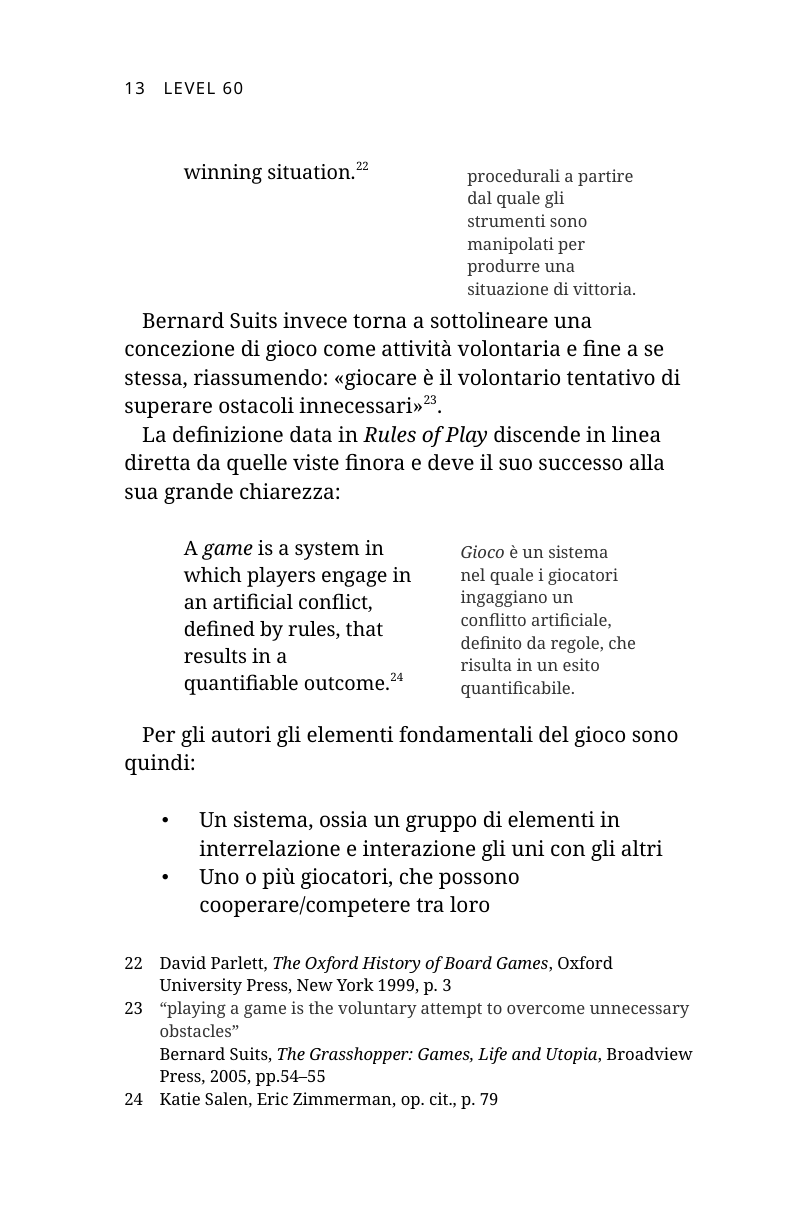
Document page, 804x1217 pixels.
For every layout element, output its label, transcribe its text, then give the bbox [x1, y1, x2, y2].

text “playing a game is the voluntary attempt to overcome unnecessary obstacles” [124, 997, 697, 1042]
text Bernard Suits invece torna a sottolineare una concezione di gioco come attività volontaria e fine a se stessa, riassumendo: «giocare è il volontario tentativo di superare ostacoli innecessari». [124, 306, 697, 420]
table_header Gioco è un sistema nel quale i giocatori ingaggiano un conflitto artificiale, definito da regole, che risulta in un esito quantificabile. [443, 505, 643, 720]
list Un sistema, ossia un gruppo di elementi in interrelazione e interazione gli uni con gli altri [162, 805, 697, 862]
table_header procedurali a partire dal quale gli strumenti sono manipolati per produrre una situazione di vittoria. [450, 129, 643, 306]
text Bernard Suits, The Grasshopper: Games, Life and Utopia, Broadview Press, 2005, pp.54–55 [124, 1042, 697, 1088]
list Uno o più giocatori, che possono cooperare/competere tra loro [162, 862, 697, 919]
table_header winning situation. [178, 129, 449, 306]
text Per gli autori gli elementi fondamentali del gioco sono quindi: [124, 720, 697, 777]
table_header A game is a system in which players engage in an artificial conflict, defined by rules, that results in a quantifiable outcome. [178, 505, 443, 720]
text La definizione data in Rules of Play discende in linea diretta da quelle viste finora e deve il suo successo alla sua grande chiarezza: [124, 420, 697, 505]
